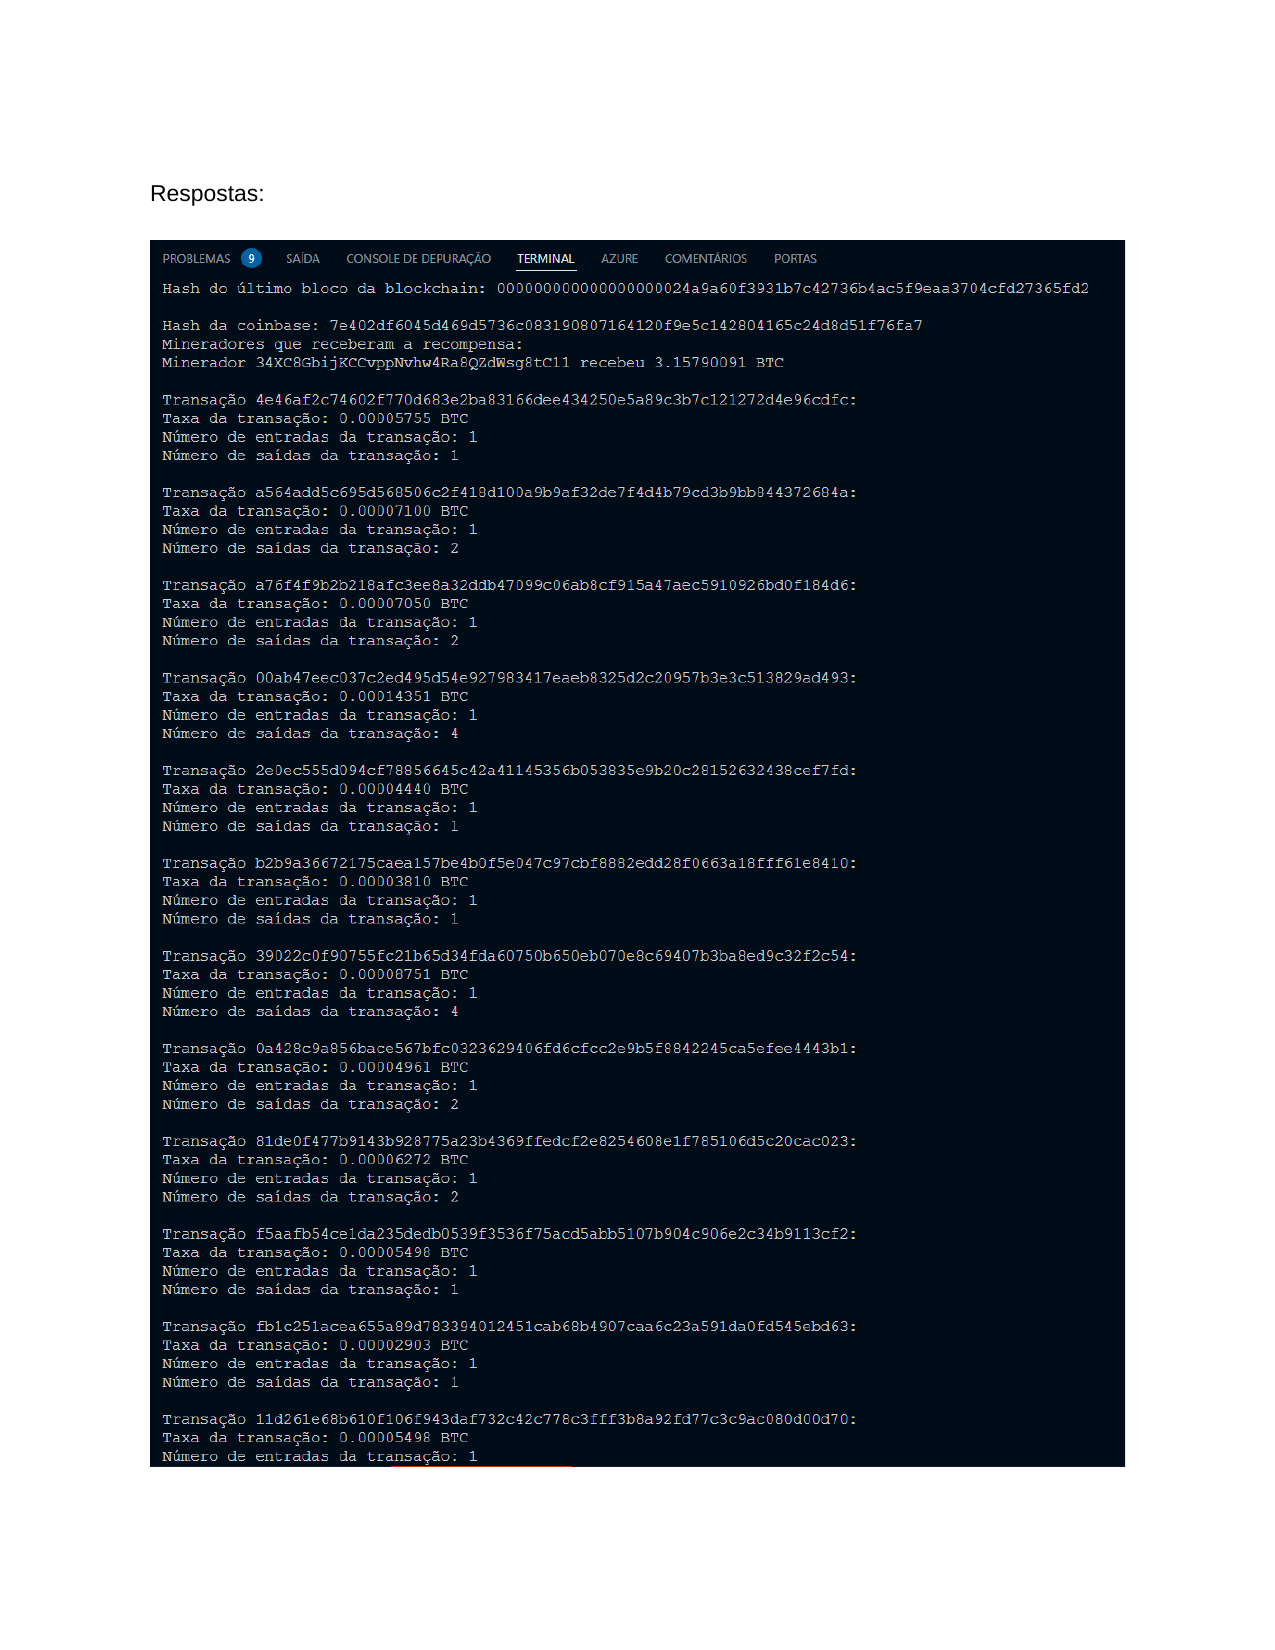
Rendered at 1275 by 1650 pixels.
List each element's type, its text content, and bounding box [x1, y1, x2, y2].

picture [150, 240, 1125, 1467]
text Respostas: [150, 180, 1125, 207]
